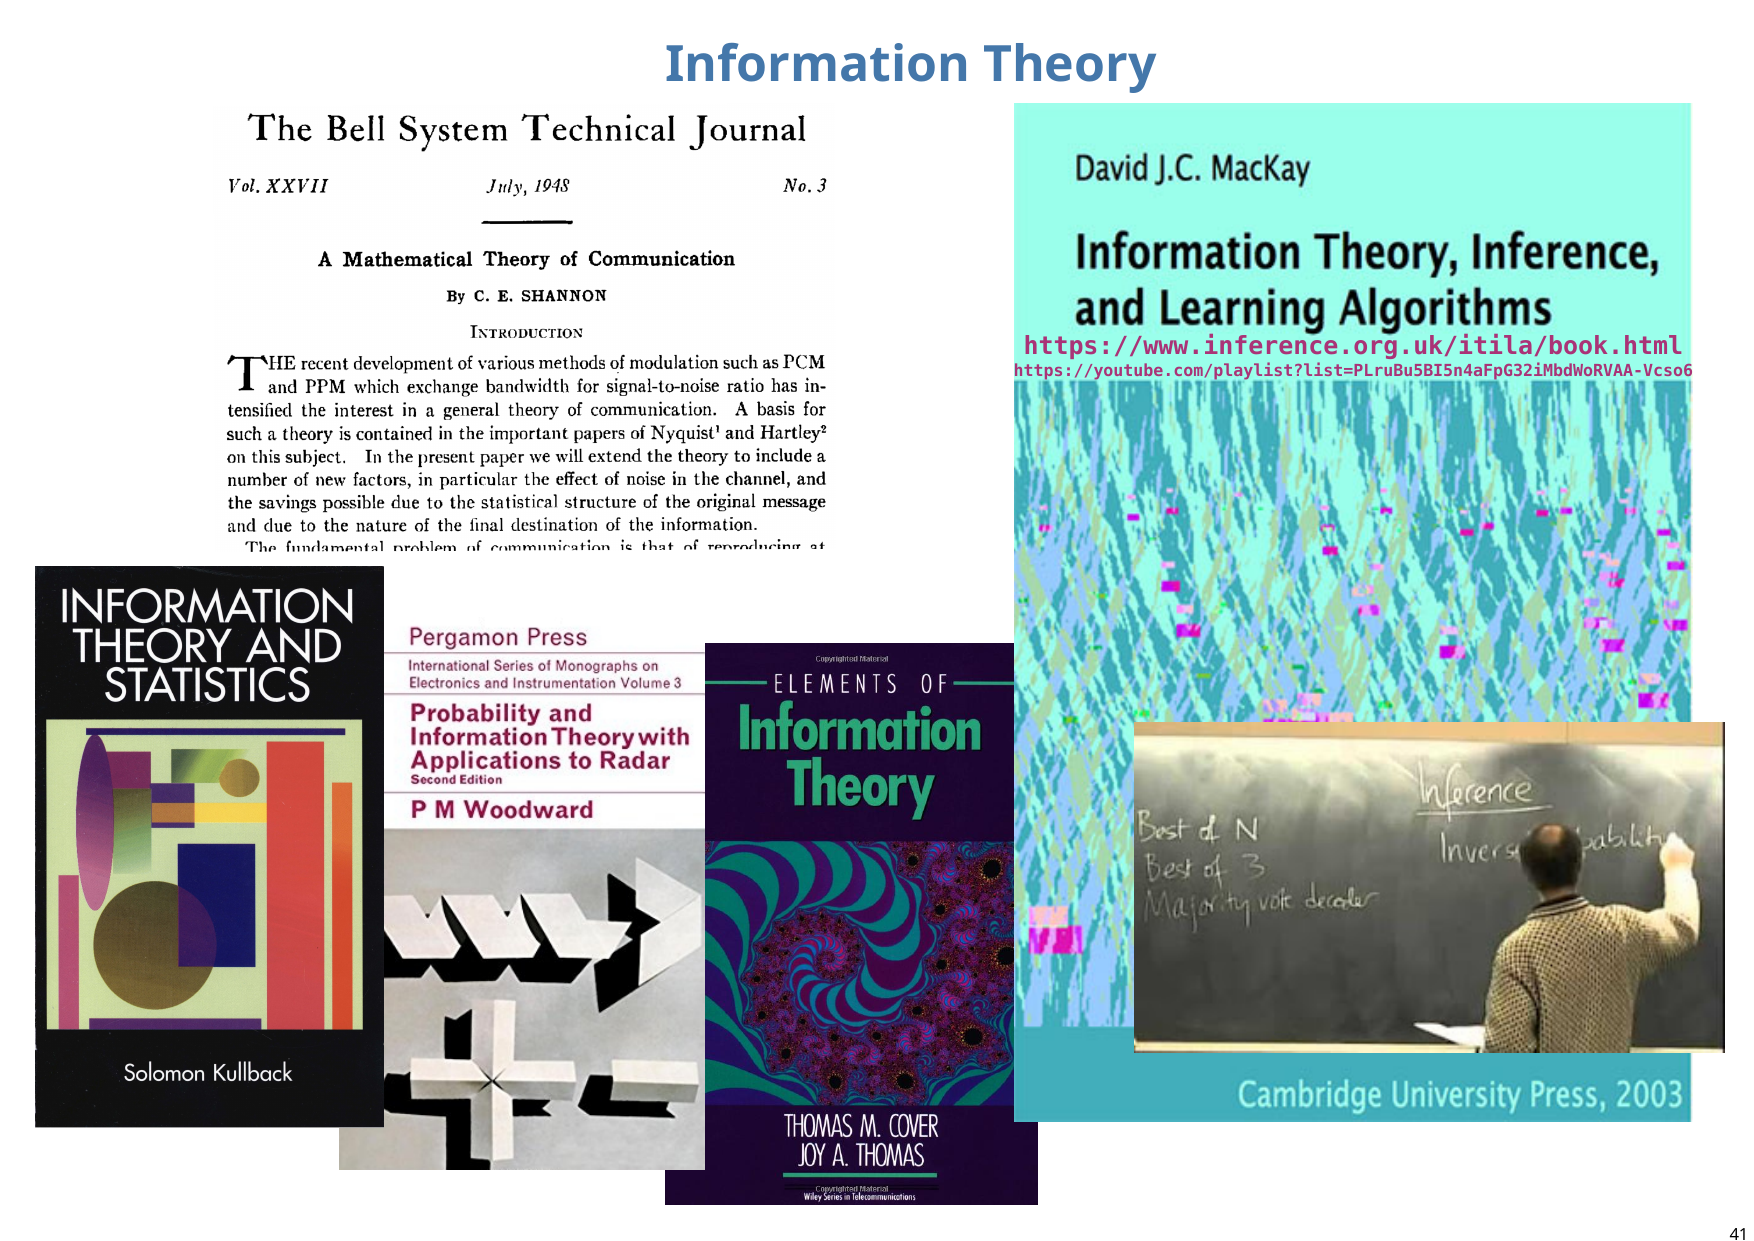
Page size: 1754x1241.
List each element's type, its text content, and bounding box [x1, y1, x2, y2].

picture [213, 103, 836, 552]
picture [35, 388, 1725, 1205]
text_box https://www.inference.org.uk/itila/book.html https://youtube.com/playlist?list=PLruBu5BI5n4aFpG32iMbdWoRVAA-Vcso6 [998, 324, 1709, 388]
picture [1014, 103, 1693, 324]
text_box Information Theory [650, 21, 1104, 86]
